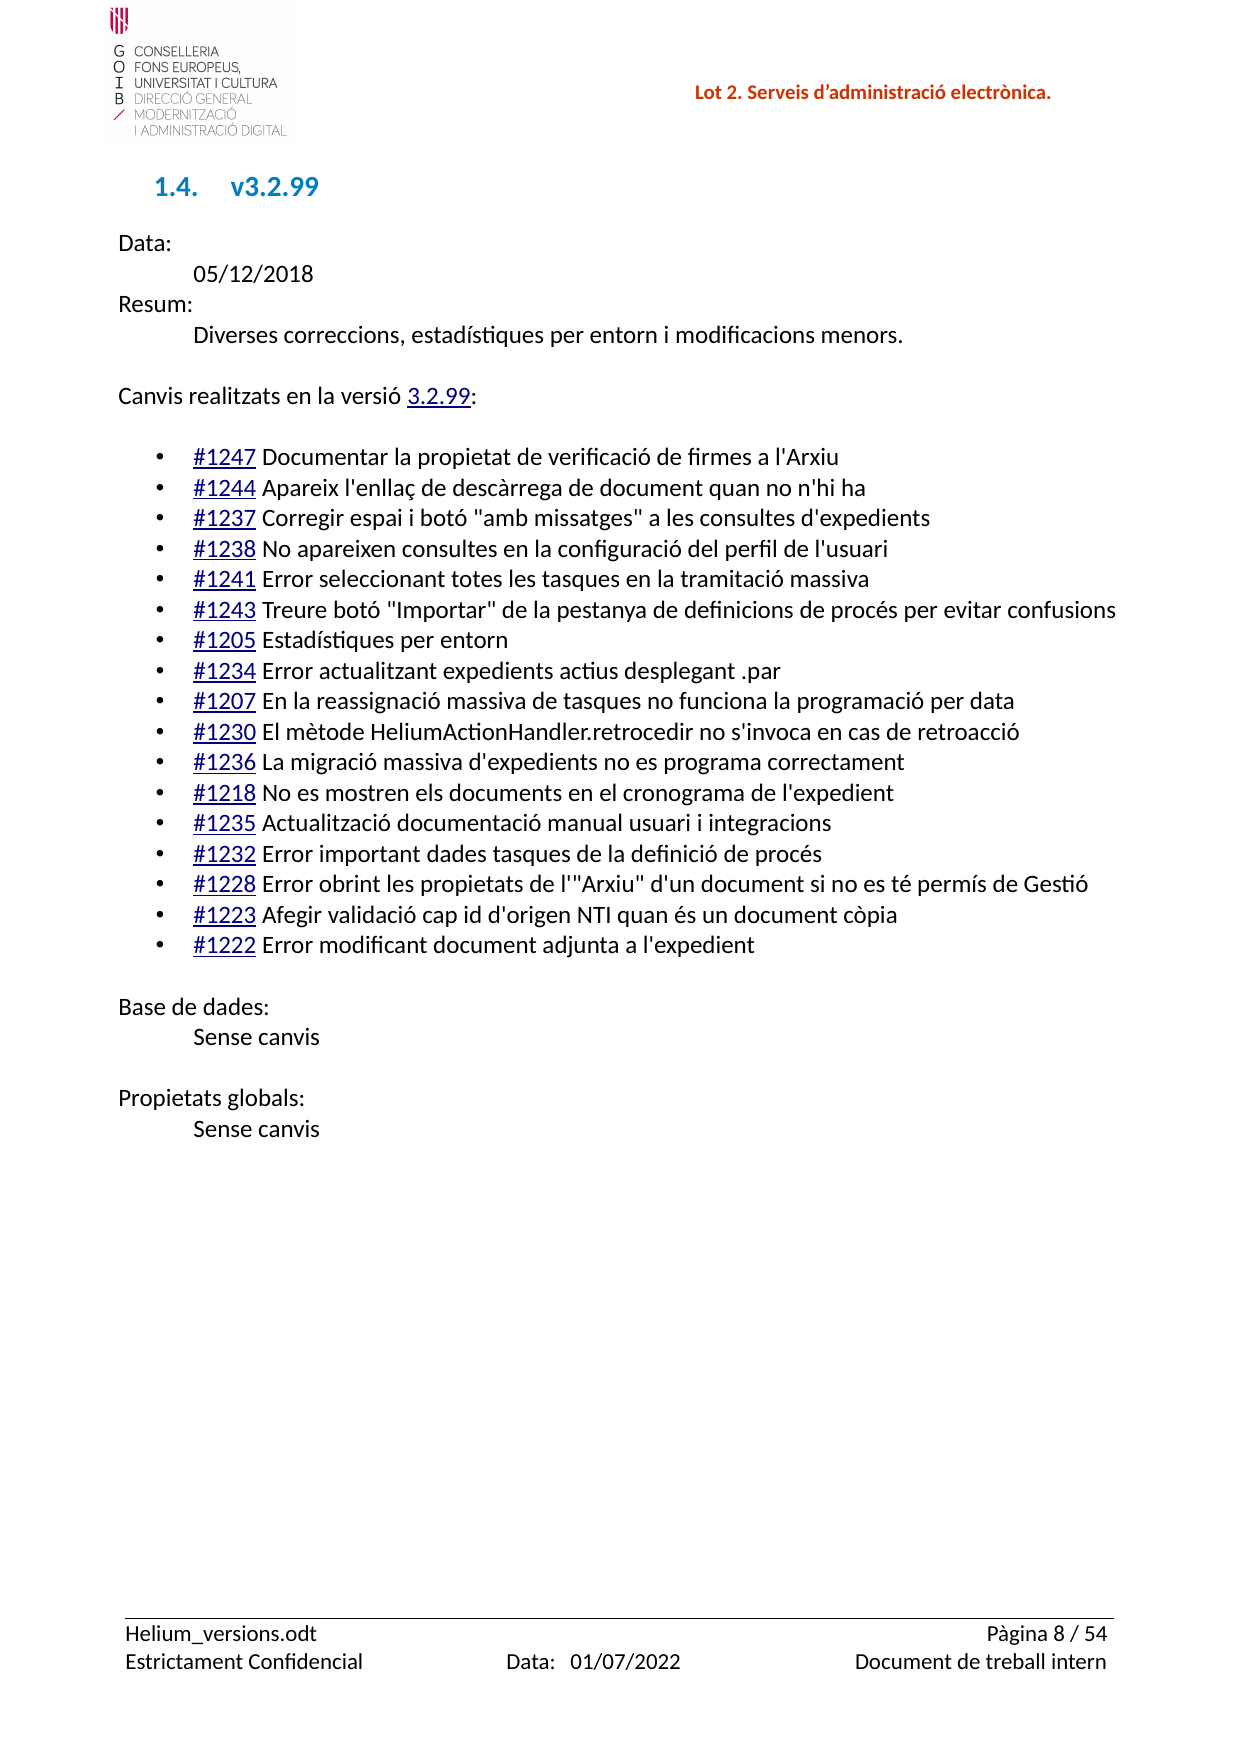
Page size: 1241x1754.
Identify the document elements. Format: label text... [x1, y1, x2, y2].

list #1235 Actualització documentació manual usuari i integracions [156, 807, 1122, 838]
list #1205 Estadístiques per entorn [156, 624, 1122, 655]
list #1228 Error obrint les propietats de l'"Arxiu" d'un document si no es té permís de Gestió [156, 868, 1122, 899]
text Data: [118, 228, 1122, 258]
text Canvis realitzats en la versió 3.2.99: [118, 380, 1122, 411]
text Diverses correccions, estadístiques per entorn i modificacions menors. [118, 319, 1122, 350]
list #1232 Error important dades tasques de la definició de procés [156, 838, 1122, 868]
list #1244 Apareix l'enllaç de descàrrega de document quan no n'hi ha [156, 472, 1122, 502]
list #1236 La migració massiva d'expedients no es programa correctament [156, 746, 1122, 777]
text Resum: [118, 289, 1122, 319]
subtitle v3.2.99 [153, 168, 1122, 204]
list #1241 Error seleccionant totes les tasques en la tramitació massiva [156, 563, 1122, 594]
list #1207 En la reassignació massiva de tasques no funciona la programació per data [156, 685, 1122, 716]
list #1243 Treure botó "Importar" de la pestanya de definicions de procés per evitar confusions [156, 594, 1122, 624]
text Sense canvis [118, 1021, 1122, 1052]
text Propietats globals: [118, 1082, 1122, 1113]
list #1234 Error actualitzant expedients actius desplegant .par [156, 655, 1122, 685]
list #1218 No es mostren els documents en el cronograma de l'expedient [156, 777, 1122, 807]
text Sense canvis [118, 1113, 1122, 1143]
list #1230 El mètode HeliumActionHandler.retrocedir no s'invoca en cas de retroacció [156, 716, 1122, 746]
list #1237 Corregir espai i botó "amb missatges" a les consultes d'expedients [156, 502, 1122, 533]
text Base de dades: [118, 991, 1122, 1021]
list #1222 Error modificant document adjunta a l'expedient [156, 929, 1122, 960]
list #1238 No apareixen consultes en la configuració del perfil de l'usuari [156, 533, 1122, 563]
list #1223 Afegir validació cap id d'origen NTI quan és un document còpia [156, 899, 1122, 929]
picture [100, 0, 297, 144]
text 05/12/2018 [118, 258, 1122, 289]
list #1247 Documentar la propietat de verificació de firmes a l'Arxiu [156, 441, 1122, 472]
